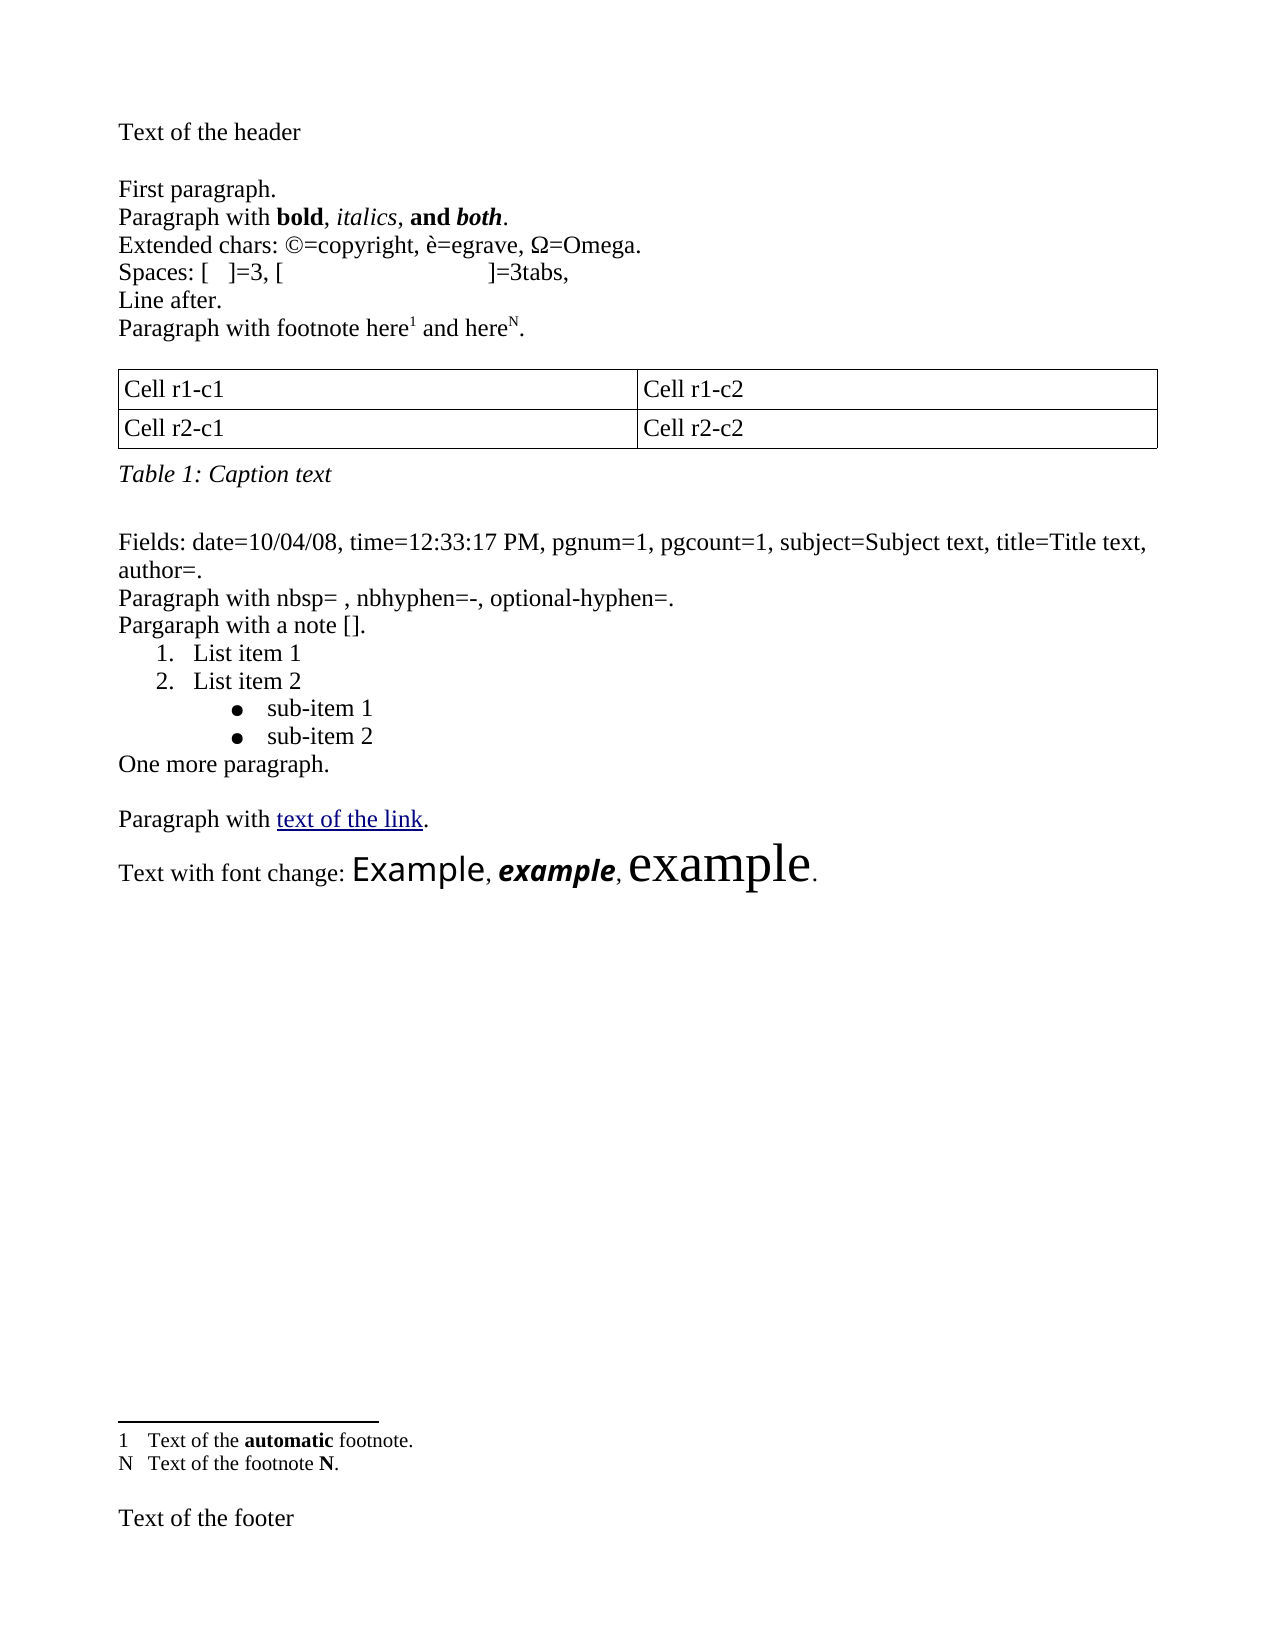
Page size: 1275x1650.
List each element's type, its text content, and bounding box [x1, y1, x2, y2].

list List item 1 [156, 639, 1157, 667]
list List item 2 [156, 667, 1157, 694]
text Paragraph with text of the link. [118, 805, 1157, 833]
list sub-item 1 [229, 694, 1157, 722]
table_header Cell r1-c1 [119, 370, 637, 408]
text First paragraph. [118, 175, 1157, 203]
table_cell Cell r2-c2 [638, 410, 1157, 448]
text Paragraph with footnote here and here. [118, 314, 1157, 342]
text Paragraph with bold, italics, and both. [118, 203, 1157, 231]
text Table 1: Caption text [118, 460, 1157, 488]
text Text of the footnote N. [118, 1452, 1157, 1475]
text Text of the automatic footnote. [118, 1428, 1157, 1452]
text Fields: date=10/04/08, time=12:33:18 PM, pgnum=1, pgcount=1, subject=Subject text, title=Title text, author=. [118, 528, 1157, 584]
text Extended chars: ©=copyright, è=egrave, Ω=Omega. [118, 231, 1157, 258]
list sub-item 2 [229, 722, 1157, 750]
table_cell Cell r2-c1 [119, 410, 637, 448]
text Pargaraph with a note []. [118, 611, 1157, 639]
text One more paragraph. [118, 750, 1157, 778]
text Text with font change: Example, example, example. [118, 833, 1157, 893]
table_header Cell r1-c2 [638, 370, 1157, 408]
text Spaces: [ ]=3, [ ]=3tabs, Line after. [118, 258, 1157, 314]
text Paragraph with nbsp= , nbhyphen=‑, optional-hyphen=­. [118, 584, 1157, 611]
